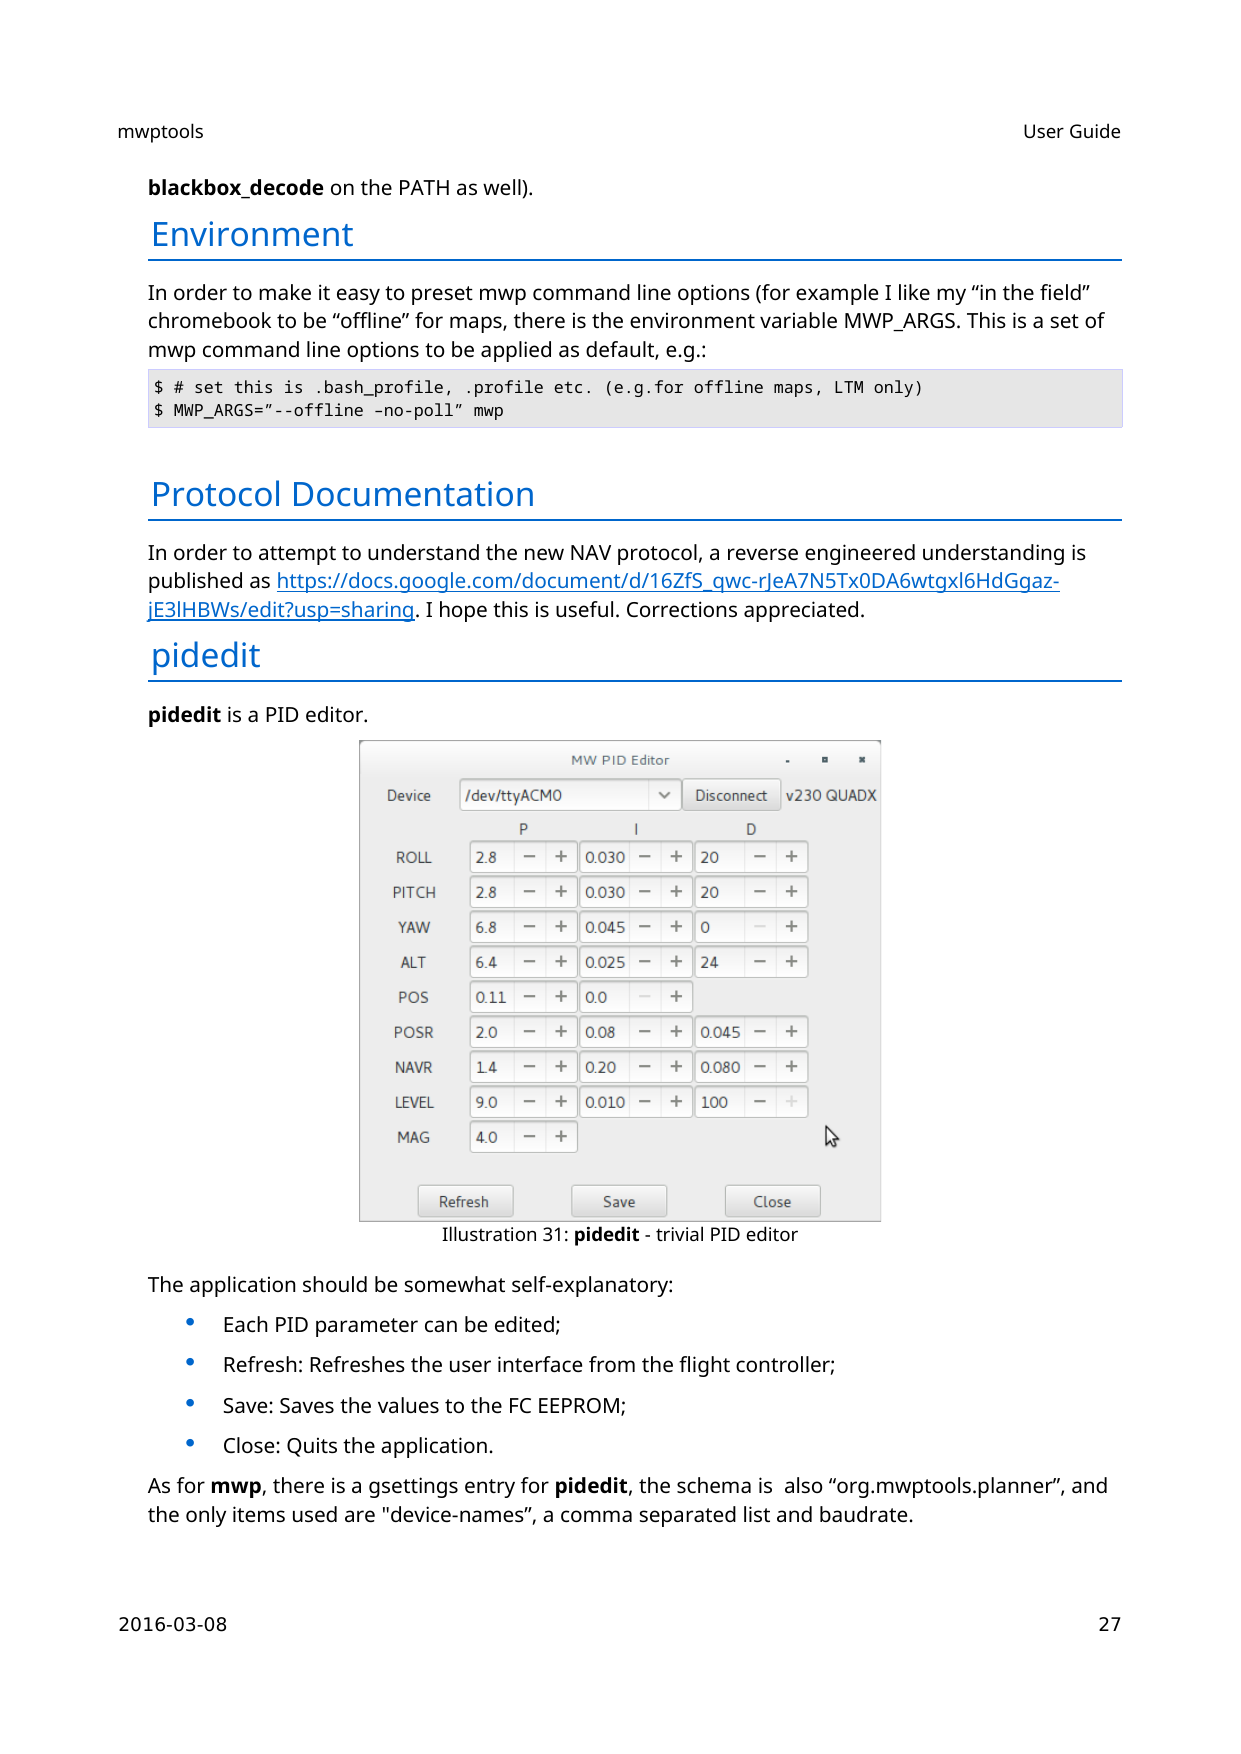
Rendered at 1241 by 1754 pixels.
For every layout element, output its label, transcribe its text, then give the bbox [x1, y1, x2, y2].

text pidedit is a PID editor. [148, 700, 1122, 728]
list Each PID parameter can be edited; [185, 1310, 1122, 1338]
picture [359, 740, 882, 1222]
text In order to attempt to understand the new NAV protocol, a reverse engineered understanding is published as https://docs.google.com/document/d/16ZfS_qwc-rJeA7N5Tx0DA6wtgxl6HdGgaz-jE3lHBWs/edit?usp=sharing. I hope this is useful. Corrections appreciated. [148, 538, 1122, 623]
list Close: Quits the application. [185, 1431, 1122, 1460]
text The application should be somewhat self-explanatory: [148, 1270, 1122, 1298]
list Save: Saves the values to the FC EEPROM; [185, 1391, 1122, 1419]
text $ MWP_ARGS=”--offline –no-poll” mwp [149, 392, 1122, 427]
text As for mwp, there is a gsettings entry for pidedit, the schema is also “org.mwptools.planner”, and the only items used are "device-names”, a comma separated list and baudrate. [148, 1472, 1122, 1528]
subtitle Environment [148, 207, 1122, 259]
list Refresh: Refreshes the user interface from the flight controller; [185, 1350, 1122, 1379]
text blackbox_decode on the PATH as well). [148, 173, 1122, 201]
text Illustration 31: pidedit - trivial PID editor [359, 1222, 881, 1247]
text $ # set this is .bash_profile, .profile etc. (e.g.for offline maps, LTM only) [149, 370, 1122, 392]
subtitle Protocol Documentation [148, 467, 1122, 519]
subtitle pidedit [148, 629, 1122, 680]
text In order to make it easy to preset mwp command line options (for example I like my “in the field” chromebook to be “offline” for maps, there is the environment variable MWP_ARGS. This is a set of mwp command line options to be applied as default, e.g.: [148, 278, 1122, 363]
